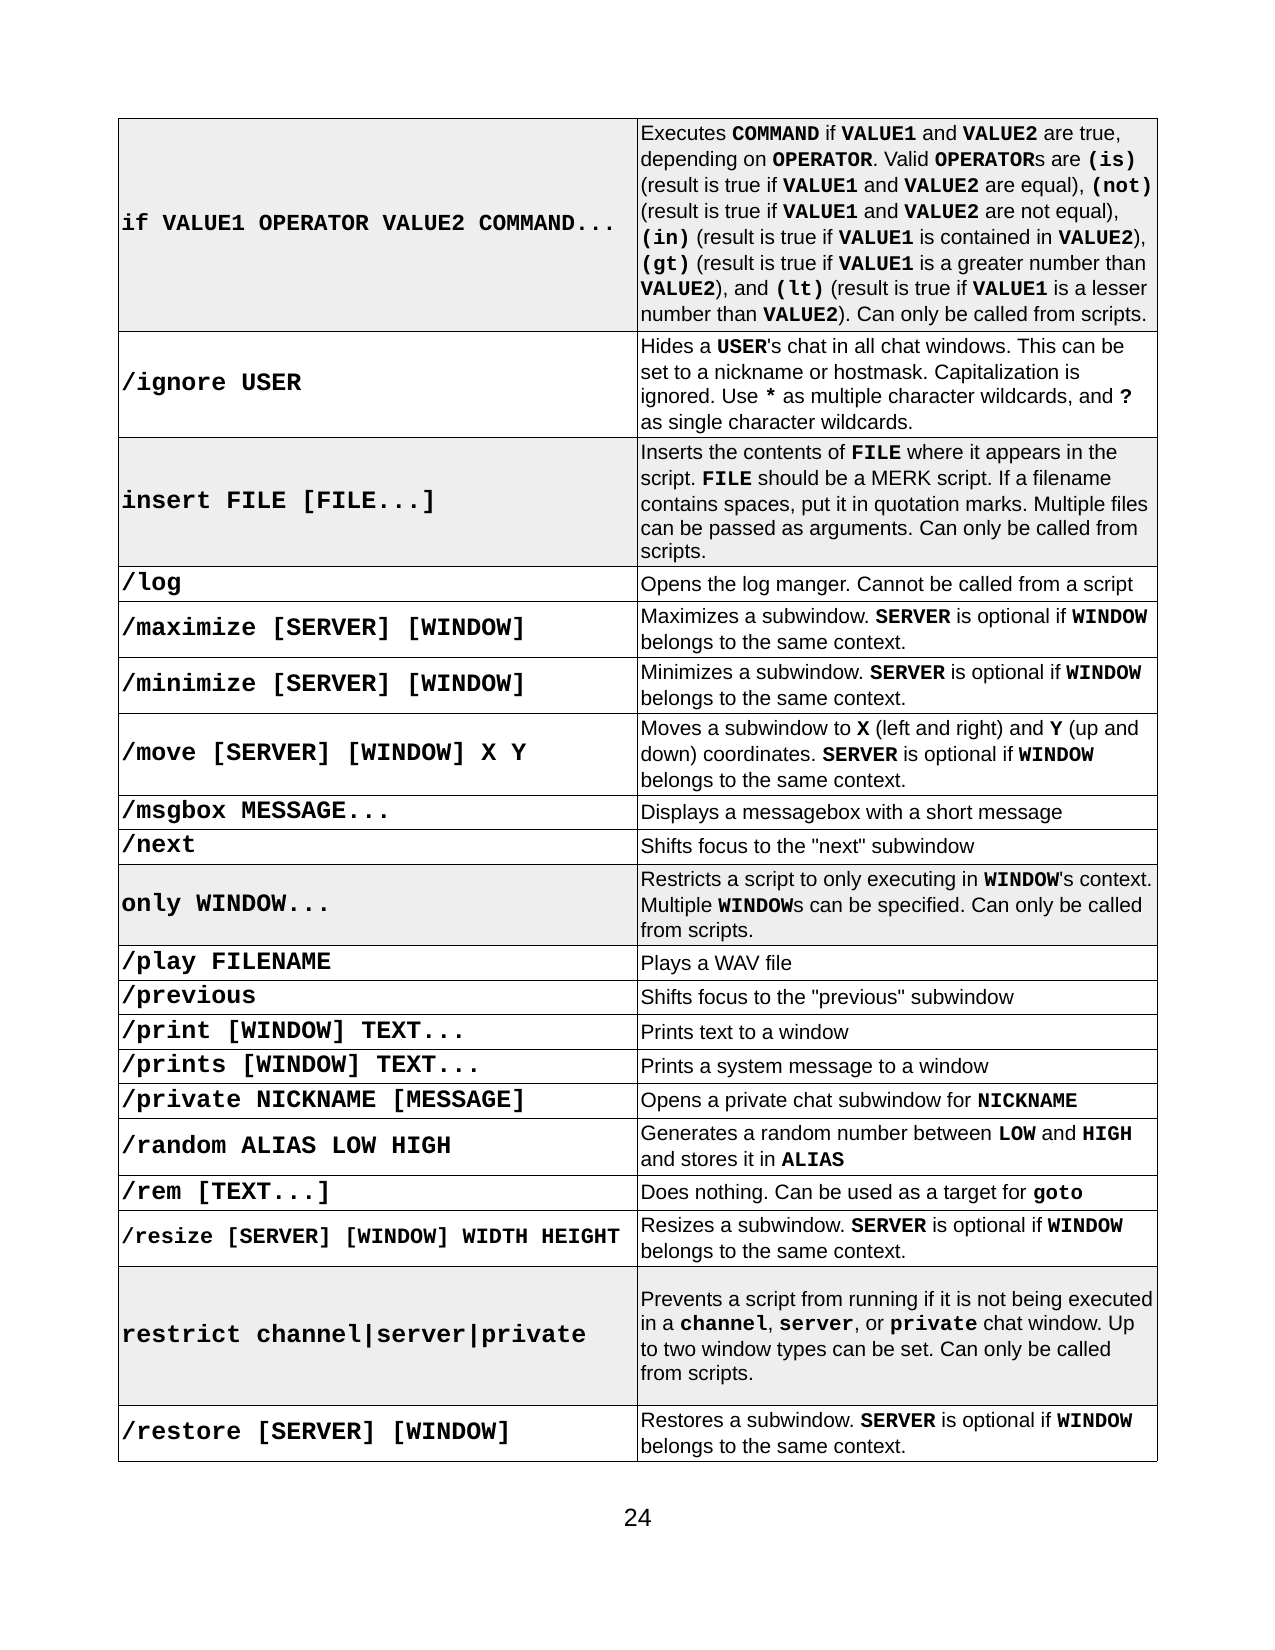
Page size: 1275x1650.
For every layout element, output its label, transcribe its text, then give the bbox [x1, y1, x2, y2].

table_cell Minimizes a subwindow. SERVER is optional if WINDOW belongs to the same context. [638, 658, 1157, 713]
table_cell /play FILENAME [119, 946, 637, 980]
table_cell /print [WINDOW] TEXT... [119, 1015, 637, 1049]
table_cell Inserts the contents of FILE where it appears in the script. FILE should be a MERK script. If a filename contains spaces, put it in quotation marks. Multiple files can be passed as arguments. Can only be called from scripts. [638, 438, 1157, 566]
table_cell Shifts focus to the "next" subwindow [638, 830, 1157, 863]
table_cell Prints text to a window [638, 1015, 1157, 1049]
table_cell /private NICKNAME [MESSAGE] [119, 1084, 637, 1118]
table_cell /random ALIAS LOW HIGH [119, 1119, 637, 1175]
table_cell Displays a messagebox with a short message [638, 796, 1157, 829]
table_cell /move [SERVER] [WINDOW] X Y [119, 714, 637, 794]
table_cell restrict channel|server|private [119, 1267, 637, 1405]
table_cell Restores a subwindow. SERVER is optional if WINDOW belongs to the same context. [638, 1406, 1157, 1461]
table_cell /minimize [SERVER] [WINDOW] [119, 658, 637, 713]
table_cell Executes COMMAND if VALUE1 and VALUE2 are true, depending on OPERATOR. Valid OPERATORs are (is) (result is true if VALUE1 and VALUE2 are equal), (not) (result is true if VALUE1 and VALUE2 are not equal), (in) (result is true if VALUE1 is contained in VALUE2), (gt) (result is true if VALUE1 is a greater number than VALUE2), and (lt) (result is true if VALUE1 is a lesser number than VALUE2). Can only be called from scripts. [638, 119, 1157, 331]
table_cell /resize [SERVER] [WINDOW] WIDTH HEIGHT [119, 1211, 637, 1266]
table_cell Hides a USER's chat in all chat windows. This can be set to a nickname or hostmask. Capitalization is ignored. Use * as multiple character wildcards, and ? as single character wildcards. [638, 332, 1157, 437]
table_cell Opens a private chat subwindow for NICKNAME [638, 1084, 1157, 1118]
table_cell Plays a WAV file [638, 946, 1157, 980]
table_cell Restricts a script to only executing in WINDOW's context. Multiple WINDOWs can be specified. Can only be called from scripts. [638, 865, 1157, 945]
table_cell Does nothing. Can be used as a target for goto [638, 1176, 1157, 1210]
table_cell insert FILE [FILE...] [119, 438, 637, 566]
table_cell Moves a subwindow to X (left and right) and Y (up and down) coordinates. SERVER is optional if WINDOW belongs to the same context. [638, 714, 1157, 794]
table_cell /ignore USER [119, 332, 637, 437]
table_cell Prevents a script from running if it is not being executed in a channel, server, or private chat window. Up to two window types can be set. Can only be called from scripts. [638, 1267, 1157, 1405]
table_cell Prints a system message to a window [638, 1050, 1157, 1083]
table_cell /restore [SERVER] [WINDOW] [119, 1406, 637, 1461]
table_cell /msgbox MESSAGE... [119, 796, 637, 829]
table_cell /maximize [SERVER] [WINDOW] [119, 602, 637, 657]
table_cell /rem [TEXT...] [119, 1176, 637, 1210]
table_cell if VALUE1 OPERATOR VALUE2 COMMAND... [119, 119, 637, 331]
table_cell Shifts focus to the "previous" subwindow [638, 981, 1157, 1014]
table_cell Generates a random number between LOW and HIGH and stores it in ALIAS [638, 1119, 1157, 1175]
table_cell Opens the log manger. Cannot be called from a script [638, 567, 1157, 601]
table_cell /previous [119, 981, 637, 1014]
table_cell Maximizes a subwindow. SERVER is optional if WINDOW belongs to the same context. [638, 602, 1157, 657]
table_cell /log [119, 567, 637, 601]
table_cell Resizes a subwindow. SERVER is optional if WINDOW belongs to the same context. [638, 1211, 1157, 1266]
table_cell only WINDOW... [119, 865, 637, 945]
table_cell /next [119, 830, 637, 863]
table_cell /prints [WINDOW] TEXT... [119, 1050, 637, 1083]
